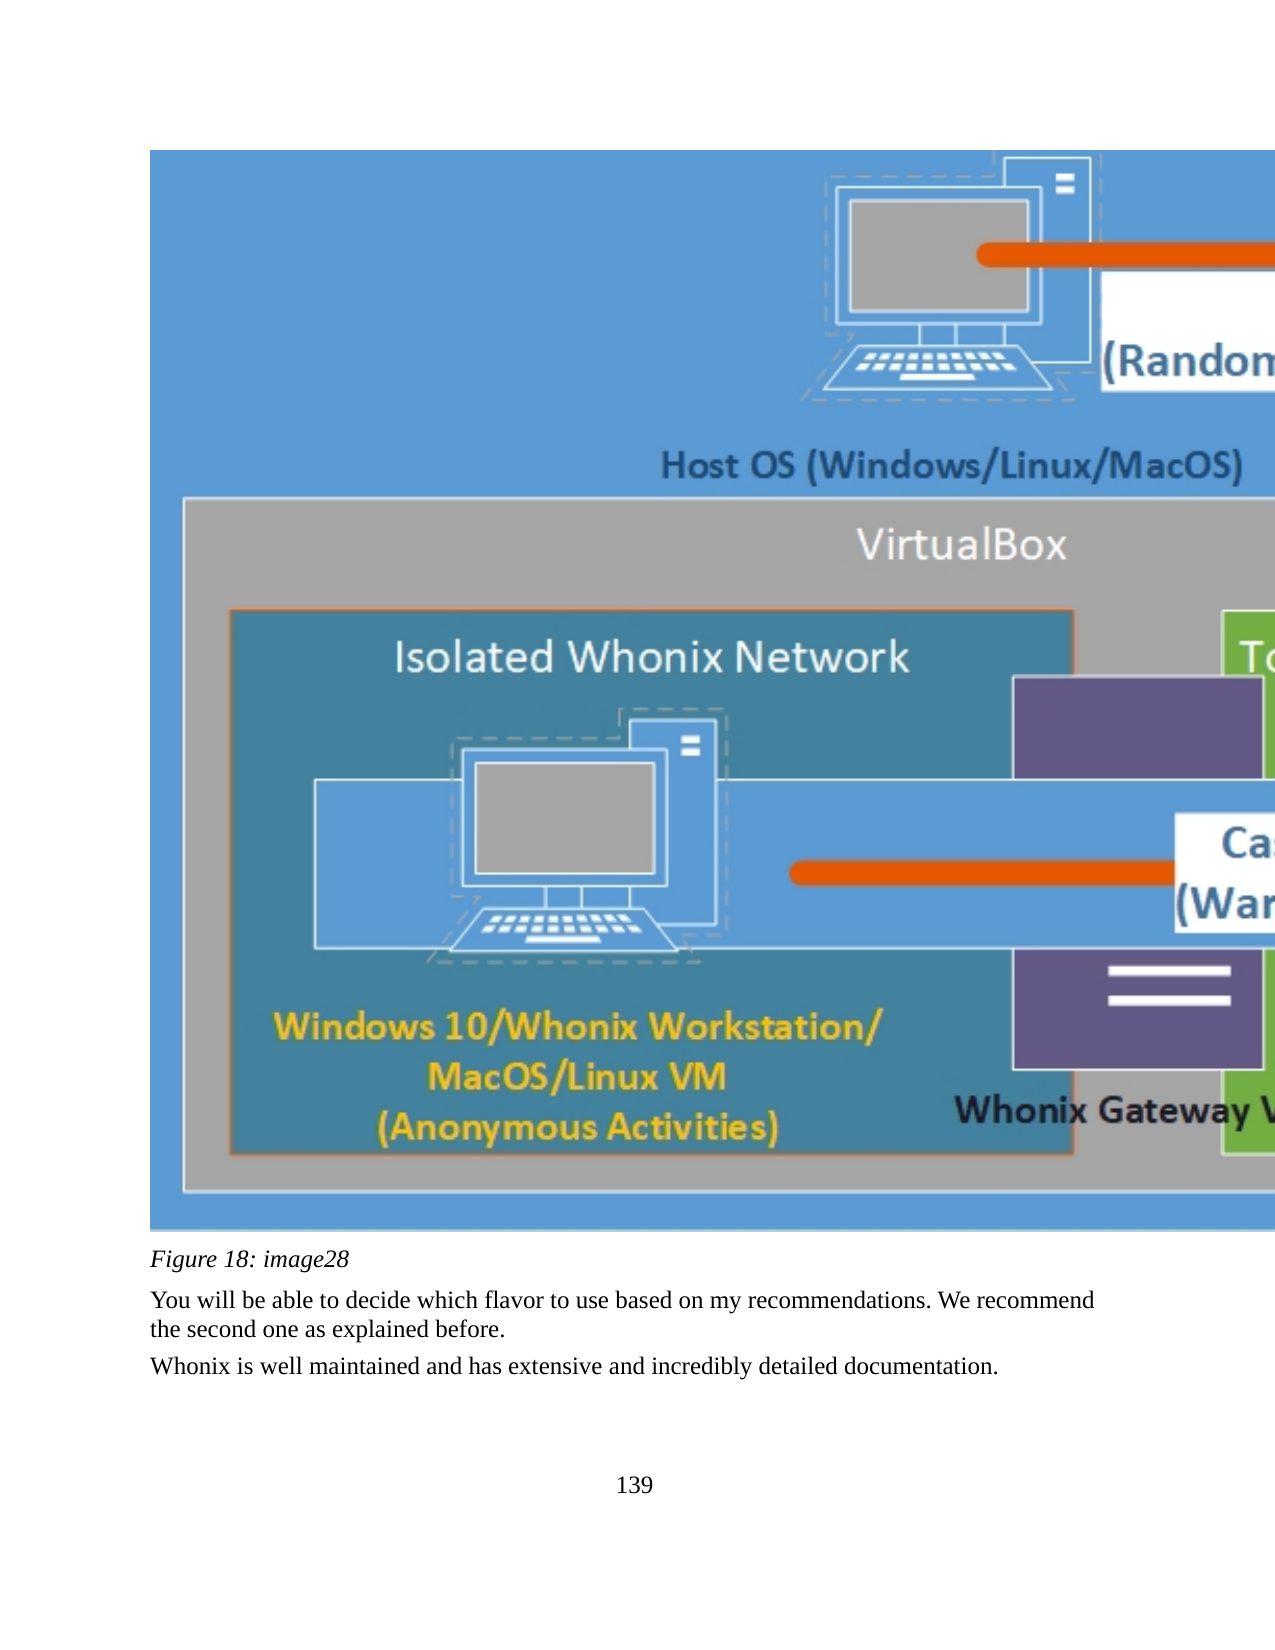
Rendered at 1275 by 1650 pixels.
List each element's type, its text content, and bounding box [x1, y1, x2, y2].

text Whonix is well maintained and has extensive and incredibly detailed documentation. [150, 1351, 1125, 1380]
picture [150, 150, 1275, 1232]
text You will be able to decide which flavor to use based on my recommendations. We recommend the second one as explained before. [150, 1285, 1125, 1342]
text Figure 18: image28 [150, 1244, 1125, 1272]
